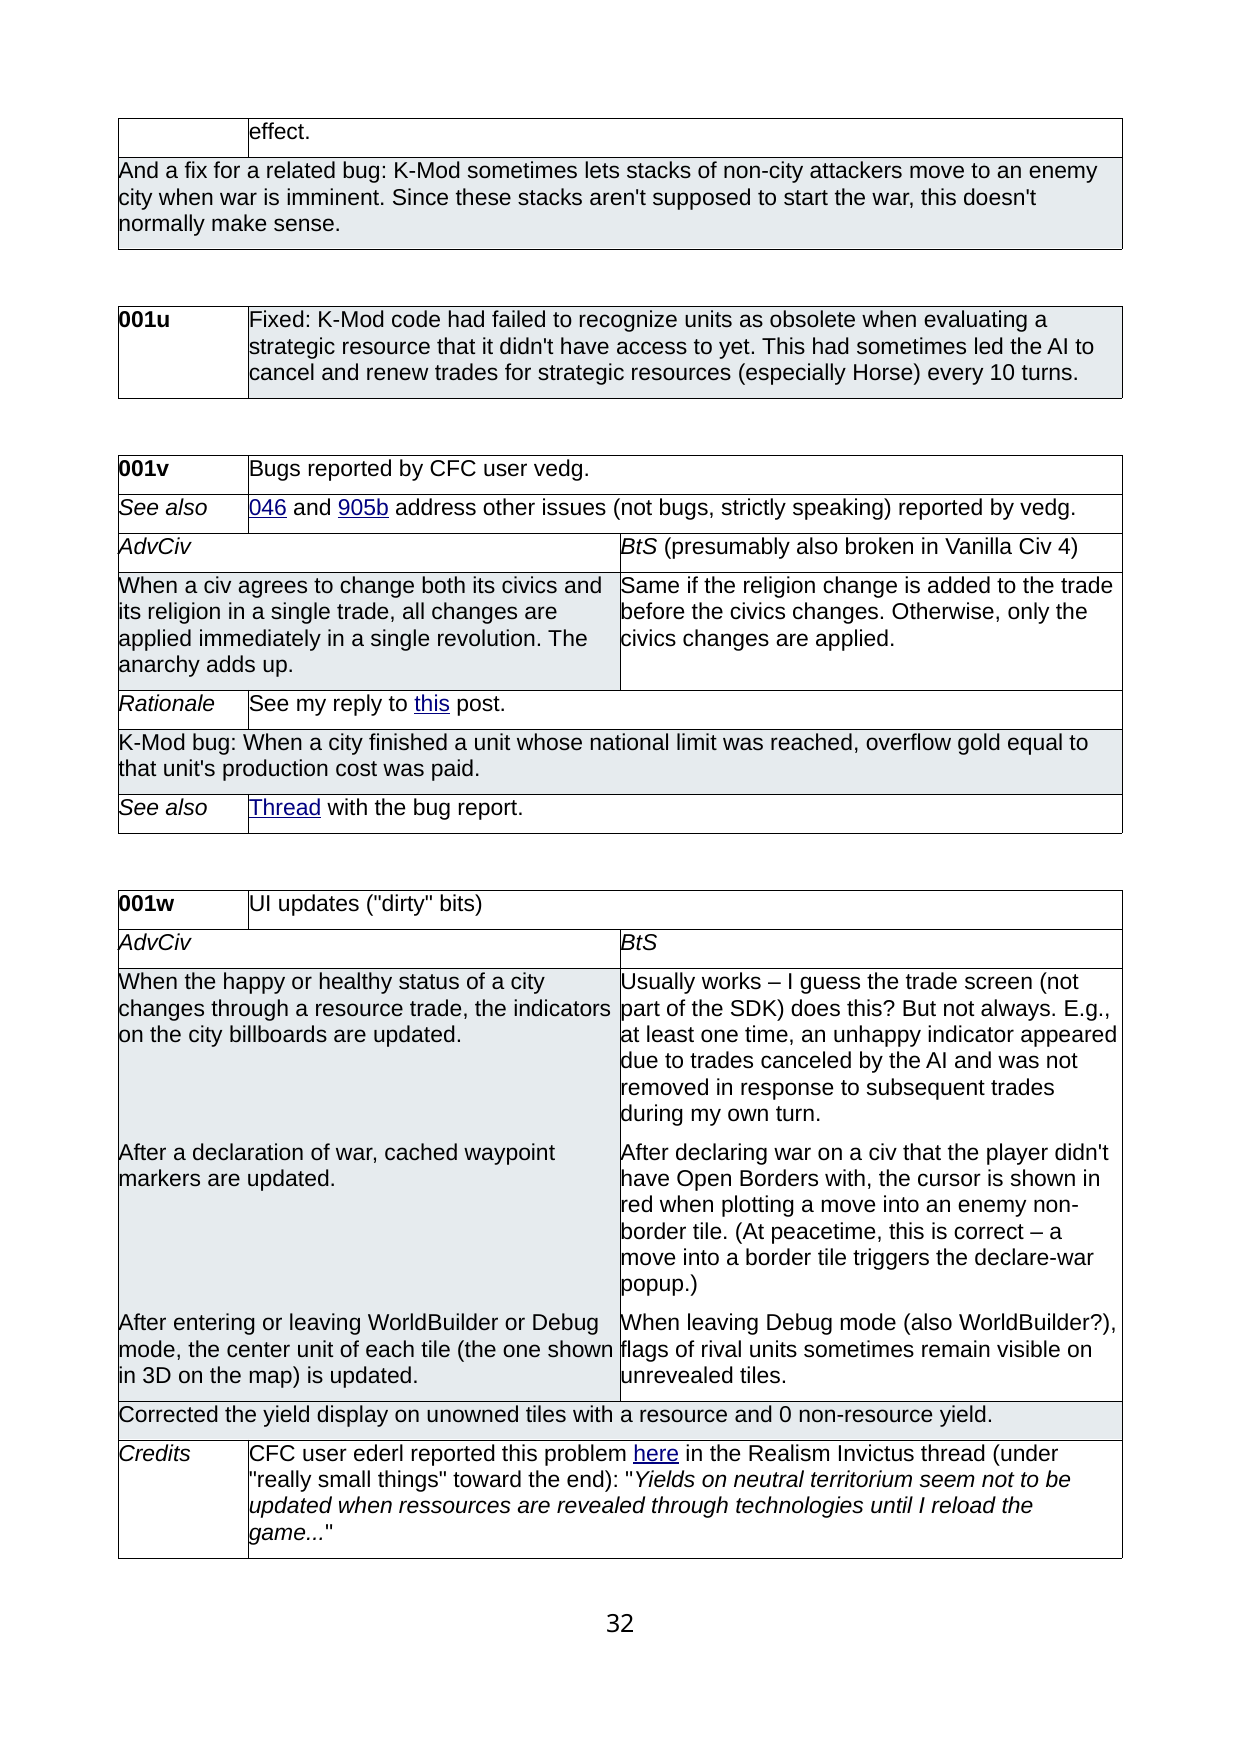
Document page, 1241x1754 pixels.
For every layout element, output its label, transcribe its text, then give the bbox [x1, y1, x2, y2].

table_header 001w [119, 891, 248, 929]
table_cell Usually works – I guess the trade screen (not part of the SDK) does this? But not always. E.g., at least one time, an unhappy indicator appeared due to trades canceled by the AI and was not removed in response to subsequent trades during my own turn. After declaring war on a civ that the player didn't have Open Borders with, the cursor is shown in red when plotting a move into an enemy non-border tile. (At peacetime, this is correct – a move into a border tile triggers the declare-war popup.) When leaving Debug mode (also WorldBuilder?), flags of rival units sometimes remain visible on unrevealed tiles. [621, 969, 1122, 1401]
table_header Fixed: K-Mod code had failed to recognize units as obsolete when evaluating a strategic resource that it didn't have access to yet. This had sometimes led the AI to cancel and renew trades for strategic resources (especially Horse) every 10 turns. [249, 307, 1122, 398]
table_cell BtS [621, 930, 1122, 968]
table_header 001u [119, 307, 248, 398]
table_header 001v [119, 456, 248, 494]
table_cell Thread with the bug report. [249, 795, 1122, 833]
table_header UI updates ("dirty" bits) [249, 891, 1122, 929]
table_cell CFC user ederl reported this problem here in the Realism Invictus thread (under "really small things" toward the end): "Yields on neutral territorium seem not to be updated when ressources are revealed through technologies until I reload the game..." [249, 1441, 1122, 1557]
table_cell effect. [249, 119, 1122, 157]
table_cell BtS (presumably also broken in Vanilla Civ 4) [621, 534, 1122, 572]
table_cell Corrected the yield display on unowned tiles with a resource and 0 non-resource yield. [119, 1402, 1122, 1439]
table_cell K-Mod bug: When a city finished a unit whose national limit was reached, overflow gold equal to that unit's production cost was paid. [119, 730, 1122, 794]
table_cell Credits [119, 1441, 248, 1557]
table_header Bugs reported by CFC user vedg. [249, 456, 1122, 494]
table_cell See also [119, 495, 248, 533]
table_cell [119, 119, 248, 157]
table_cell And a fix for a related bug: K-Mod sometimes lets stacks of non-city attackers move to an enemy city when war is imminent. Since these stacks aren't supposed to start the war, this doesn't normally make sense. [119, 158, 1122, 248]
table_cell Same if the religion change is added to the trade before the civics changes. Otherwise, only the civics changes are applied. [621, 573, 1122, 690]
table_cell AdvCiv [119, 930, 620, 968]
table_cell Rationale [119, 691, 248, 729]
table_cell AdvCiv [119, 534, 620, 572]
table_cell When a civ agrees to change both its civics and its religion in a single trade, all changes are applied immediately in a single revolution. The anarchy adds up. [119, 573, 620, 690]
table_cell 046 and 905b address other issues (not bugs, strictly speaking) reported by vedg. [249, 495, 1122, 533]
table_cell See also [119, 795, 248, 833]
table_cell When the happy or healthy status of a city changes through a resource trade, the indicators on the city billboards are updated. After a declaration of war, cached waypoint markers are updated. After entering or leaving WorldBuilder or Debug mode, the center unit of each tile (the one shown in 3D on the map) is updated. [119, 969, 620, 1401]
table_cell See my reply to this post. [249, 691, 1122, 729]
